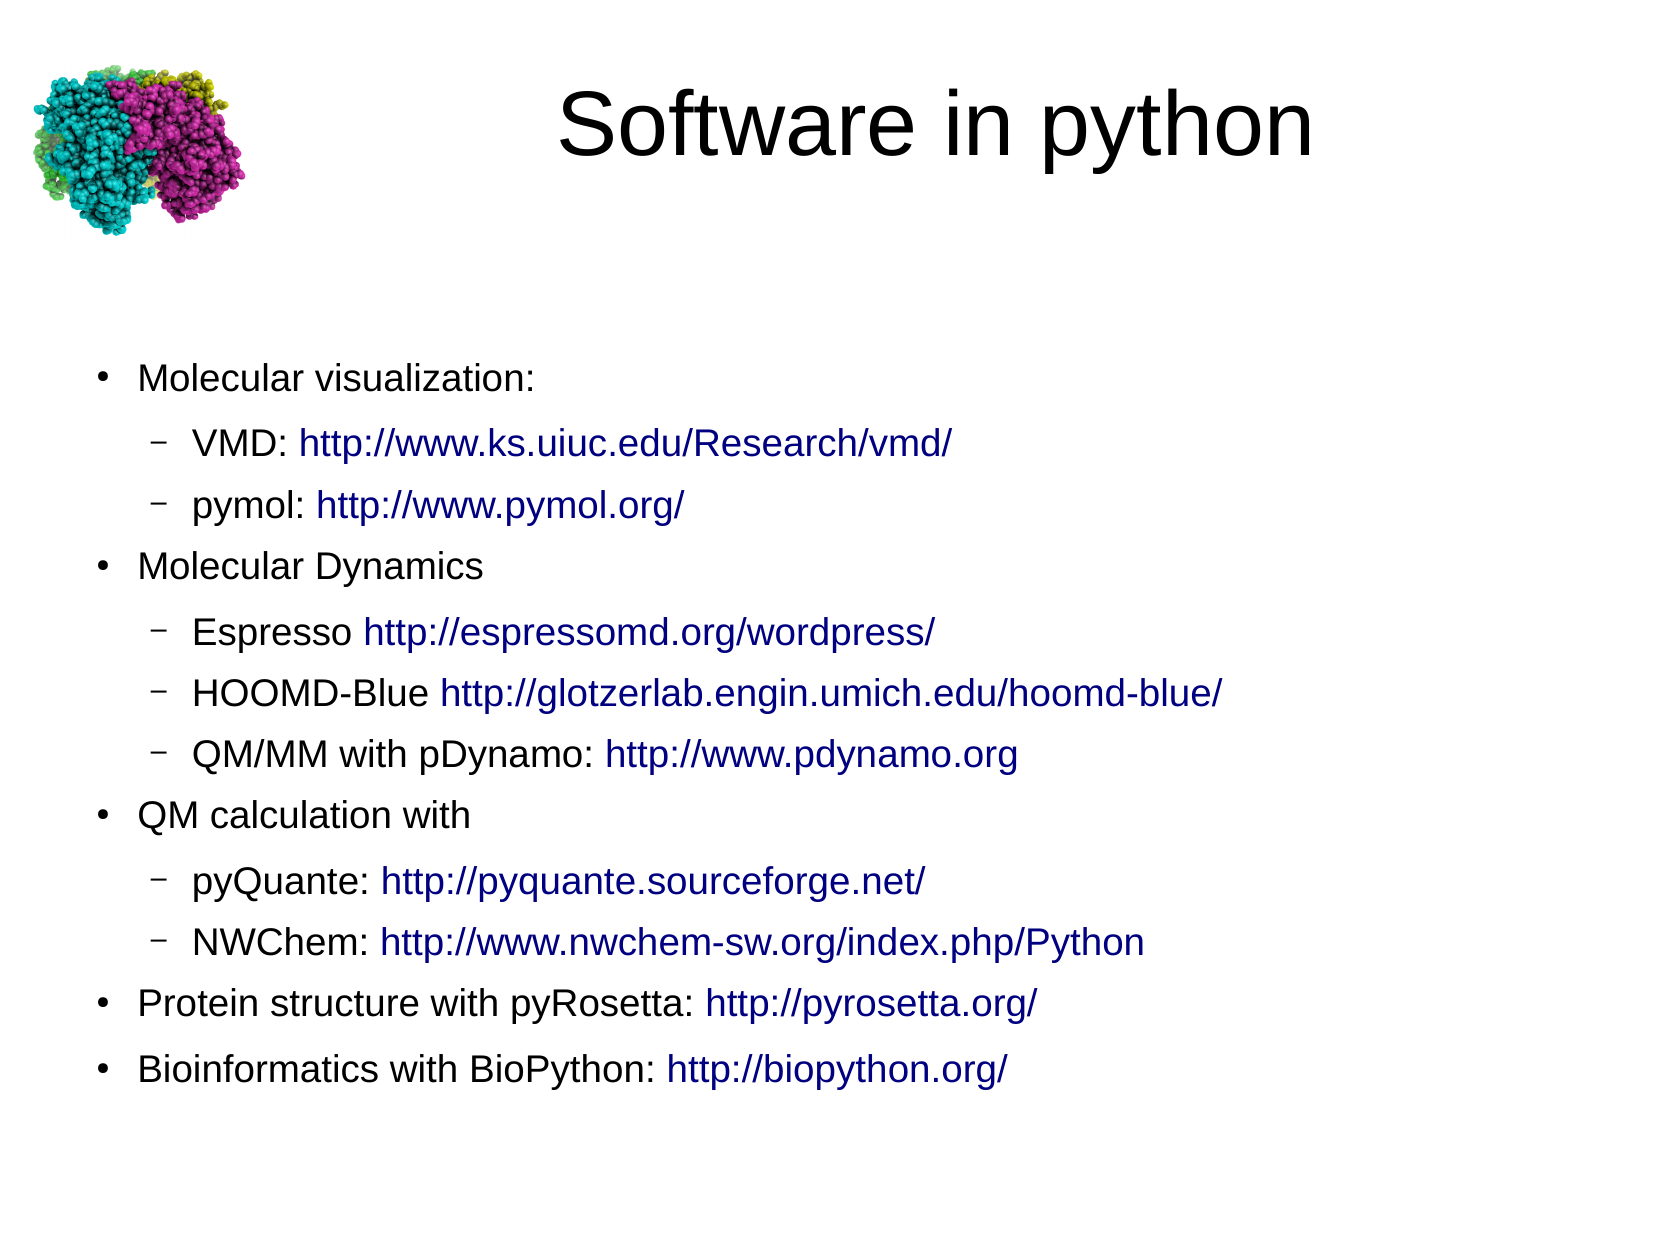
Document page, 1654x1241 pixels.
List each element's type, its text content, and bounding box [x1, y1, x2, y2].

title Software in python [221, 0, 1651, 248]
list Molecular visualization: VMD: http://www.ks.uiuc.edu/Research/vmd/ pymol: http://www.pymol.org/ Molecular Dynamics Espresso http://espressomd.org/wordpress/ HOOMD-Blue http://glotzerlab.engin.umich.edu/hoomd-blue/ QM/MM with pDynamo: http://www.pdynamo.org QM calculation with pyQuante: http://pyquante.sourceforge.net/ NWChem: http://www.nwchem-sw.org/index.php/Python Protein structure with pyRosetta: http://pyrosetta.org/ Bioinformatics with BioPython: http://biopython.org/ [82, 289, 1576, 1094]
picture [27, 59, 221, 240]
